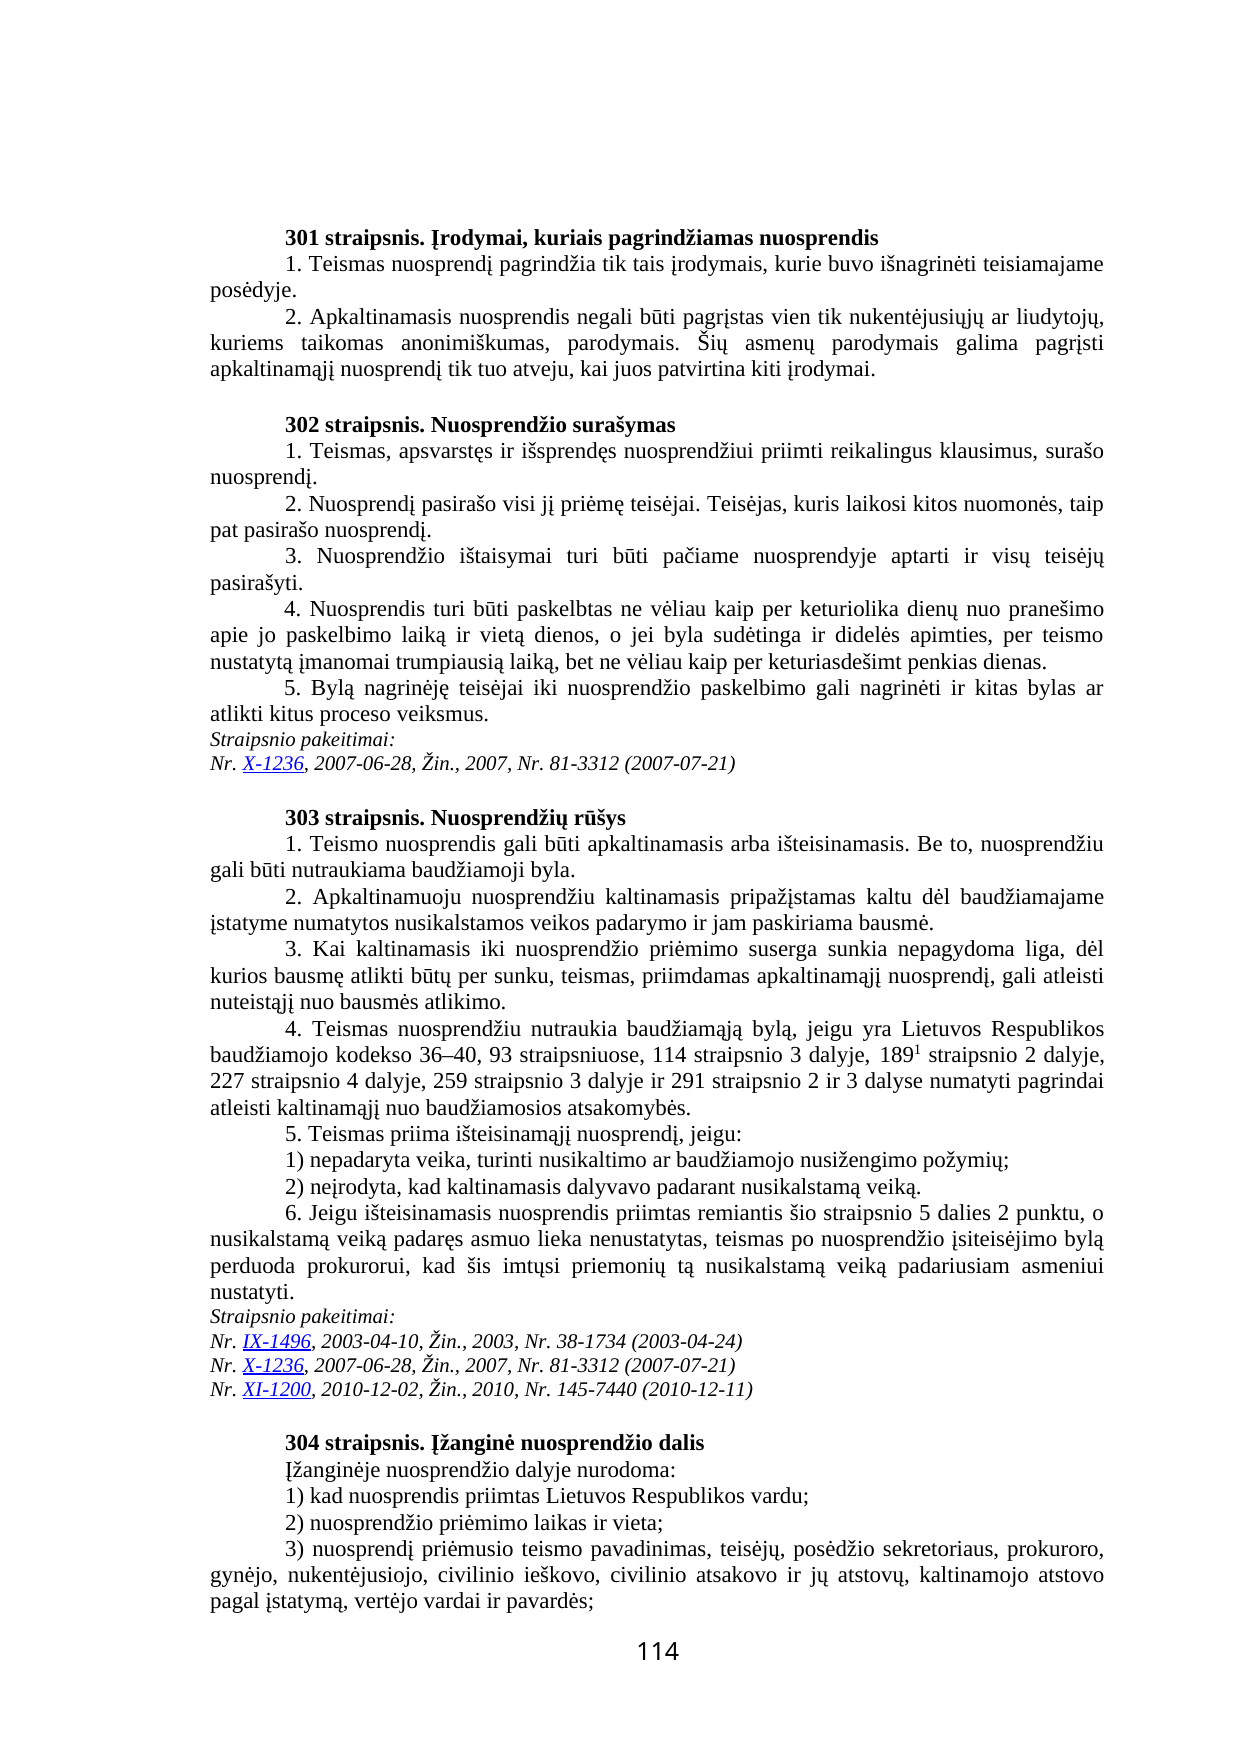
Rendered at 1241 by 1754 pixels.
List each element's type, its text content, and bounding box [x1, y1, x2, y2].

text 1. Teismas, apsvarstęs ir išsprendęs nuosprendžiui priimti reikalingus klausimus, surašo nuosprendį. [210, 437, 1106, 490]
text 2. Apkaltinamuoju nuosprendžiu kaltinamasis pripažįstamas kaltu dėl baudžiamajame įstatyme numatytos nusikalstamos veikos padarymo ir jam paskiriama bausmė. [210, 883, 1106, 936]
text Nr. X-1236, 2007-06-28, Žin., 2007, Nr. 81-3312 (2007-07-21) [210, 751, 1106, 775]
text Straipsnio pakeitimai: [210, 727, 1106, 751]
text 1. Teismo nuosprendis gali būti apkaltinamasis arba išteisinamasis. Be to, nuosprendžiu gali būti nutraukiama baudžiamoji byla. [210, 830, 1106, 883]
text 2) neįrodyta, kad kaltinamasis dalyvavo padarant nusikalstamą veiką. [210, 1173, 1106, 1199]
text 5. Teismas priima išteisinamąjį nuosprendį, jeigu: [210, 1120, 1106, 1146]
text 6. Jeigu išteisinamasis nuosprendis priimtas remiantis šio straipsnio 5 dalies 2 punktu, o nusikalstamą veiką padaręs asmuo lieka nenustatytas, teismas po nuosprendžio įsiteisėjimo bylą perduoda prokurorui, kad šis imtųsi priemonių tą nusikalstamą veiką padariusiam asmeniui nustatyti. [210, 1199, 1106, 1304]
text 1. Teismas nuosprendį pagrindžia tik tais įrodymais, kurie buvo išnagrinėti teisiamajame posėdyje. [210, 250, 1106, 303]
text 3. Nuosprendžio ištaisymai turi būti pačiame nuosprendyje aptarti ir visų teisėjų pasirašyti. [210, 542, 1106, 595]
text Įžanginėje nuosprendžio dalyje nurodoma: [210, 1456, 1106, 1482]
text 5. Bylą nagrinėję teisėjai iki nuosprendžio paskelbimo gali nagrinėti ir kitas bylas ar atlikti kitus proceso veiksmus. [210, 674, 1106, 727]
text 4. Teismas nuosprendžiu nutraukia baudžiamąją bylą, jeigu yra Lietuvos Respublikos baudžiamojo kodekso 36–40, 93 straipsniuose, 114 straipsnio 3 dalyje, 1891 straipsnio 2 dalyje, 227 straipsnio 4 dalyje, 259 straipsnio 3 dalyje ir 291 straipsnio 2 ir 3 dalyse numatyti pagrindai atleisti kaltinamąjį nuo baudžiamosios atsakomybės. [210, 1014, 1106, 1120]
text Nr. XI-1200, 2010-12-02, Žin., 2010, Nr. 145-7440 (2010-12-11) [210, 1377, 1106, 1401]
text 4. Nuosprendis turi būti paskelbtas ne vėliau kaip per keturiolika dienų nuo pranešimo apie jo paskelbimo laiką ir vietą dienos, o jei byla sudėtinga ir didelės apimties, per teismo nustatytą įmanomai trumpiausią laiką, bet ne vėliau kaip per keturiasdešimt penkias dienas. [210, 595, 1106, 674]
text 303 straipsnis. Nuosprendžių rūšys [210, 804, 1106, 830]
text 301 straipsnis. Įrodymai, kuriais pagrindžiamas nuosprendis [210, 224, 1106, 250]
text 2. Nuosprendį pasirašo visi jį priėmę teisėjai. Teisėjas, kuris laikosi kitos nuomonės, taip pat pasirašo nuosprendį. [210, 490, 1106, 542]
text Nr. IX-1496, 2003-04-10, Žin., 2003, Nr. 38-1734 (2003-04-24) [210, 1328, 1106, 1353]
text 1) nepadaryta veika, turinti nusikaltimo ar baudžiamojo nusižengimo požymių; [210, 1146, 1106, 1173]
text 302 straipsnis. Nuosprendžio surašymas [210, 411, 1106, 437]
text 2. Apkaltinamasis nuosprendis negali būti pagrįstas vien tik nukentėjusiųjų ar liudytojų, kuriems taikomas anonimiškumas, parodymais. Šių asmenų parodymais galima pagrįsti apkaltinamąjį nuosprendį tik tuo atveju, kai juos patvirtina kiti įrodymai. [210, 303, 1106, 382]
text 2) nuosprendžio priėmimo laikas ir vieta; [210, 1508, 1106, 1535]
text 3. Kai kaltinamasis iki nuosprendžio priėmimo suserga sunkia nepagydoma liga, dėl kurios bausmę atlikti būtų per sunku, teismas, priimdamas apkaltinamąjį nuosprendį, gali atleisti nuteistąjį nuo bausmės atlikimo. [210, 936, 1106, 1014]
text 304 straipsnis. Įžanginė nuosprendžio dalis [210, 1429, 1106, 1456]
text 1) kad nuosprendis priimtas Lietuvos Respublikos vardu; [210, 1482, 1106, 1508]
text Straipsnio pakeitimai: [210, 1304, 1106, 1328]
text 3) nuosprendį priėmusio teismo pavadinimas, teisėjų, posėdžio sekretoriaus, prokuroro, gynėjo, nukentėjusiojo, civilinio ieškovo, civilinio atsakovo ir jų atstovų, kaltinamojo atstovo pagal įstatymą, vertėjo vardai ir pavardės; [210, 1535, 1106, 1614]
text Nr. X-1236, 2007-06-28, Žin., 2007, Nr. 81-3312 (2007-07-21) [210, 1353, 1106, 1377]
